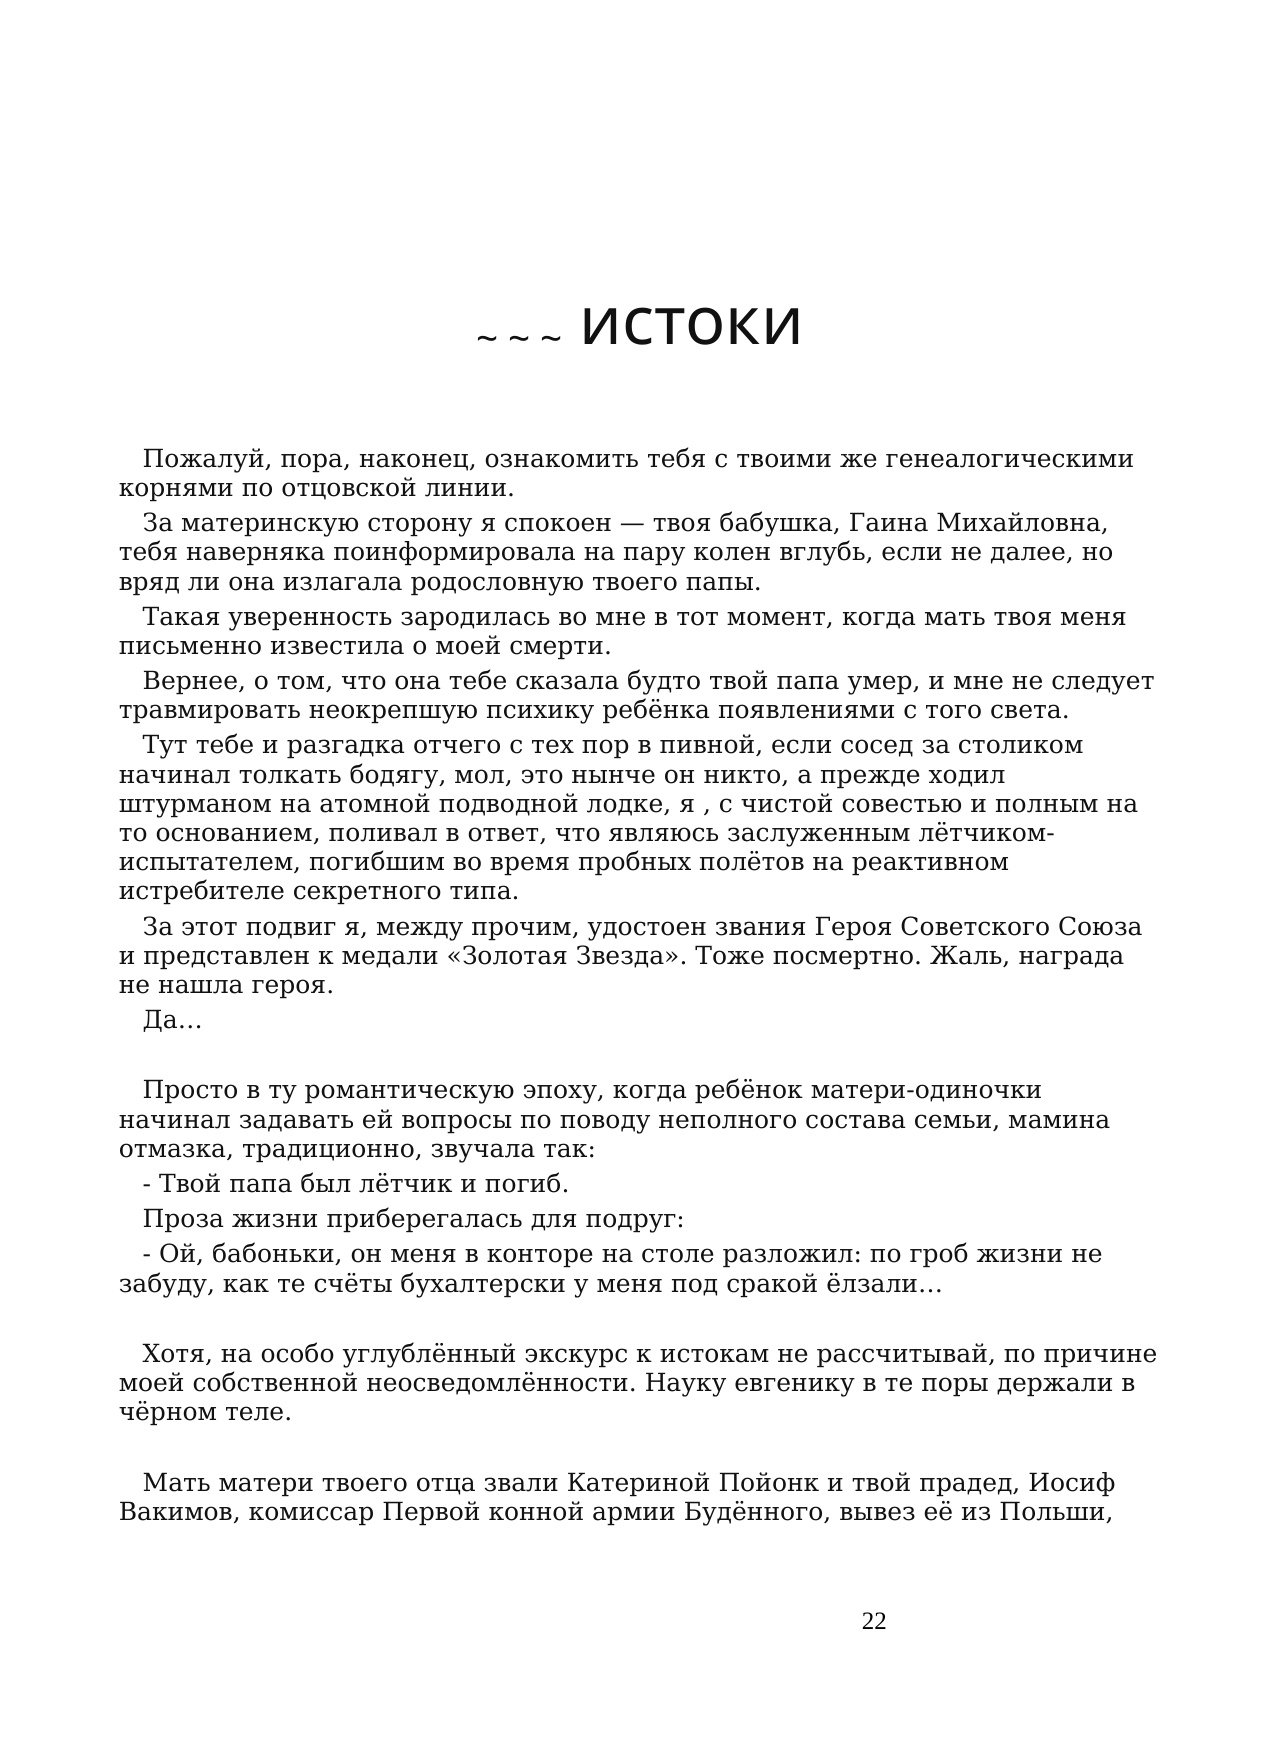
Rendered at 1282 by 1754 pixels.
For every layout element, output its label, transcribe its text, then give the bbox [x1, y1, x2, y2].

text Такая уверенность зародилась во мне в тот момент, когда мать твоя меня письменно известила о моей смерти. [118, 602, 1162, 660]
text Тут тебе и разгадка отчего с тех пор в пивной, если сосед за столиком начинал толкать бодягу, мол, это нынче он никто, а прежде ходил штурманом на атомной подводной лодке, я , с чистой совестью и полным на то основанием, поливал в ответ, что являюсь заслуженным лётчиком-испытателем, погибшим во время пробных полётов на реактивном истребителе секретного типа. [118, 731, 1162, 906]
text ~ ~ ~ истоки [118, 273, 1162, 364]
text Да… [118, 1005, 1162, 1034]
text Проза жизни приберегалась для подруг: [118, 1204, 1162, 1233]
text За материнскую сторону я спокоен — твоя бабушка, Гаина Михайловна, тебя наверняка поинформировала на пару колен вглубь, если не далее, но вряд ли она излагала родословную твоего папы. [118, 508, 1162, 596]
text За этот подвиг я, между прочим, удостоен звания Героя Советского Союза и представлен к медали «Золотая Звезда». Тоже посмертно. Жаль, награда не нашла героя. [118, 912, 1162, 999]
text Пожалуй, пора, наконец, ознакомить тебя с твоими же генеалогическими корнями по отцовской линии. [118, 444, 1162, 502]
text - Твой папа был лётчик и погиб. [118, 1169, 1162, 1198]
text Просто в ту романтическую эпоху, когда ребёнок матери-одиночки начинал задавать ей вопросы по поводу неполного состава семьи, мамина отмазка, традиционно, звучала так: [118, 1076, 1162, 1163]
text Вернее, о том, что она тебе сказала будто твой папа умер, и мне не следует травмировать неокрепшую психику ребёнка появлениями с того света. [118, 666, 1162, 724]
text - Ой, бабоньки, он меня в конторе на столе разложил: по гроб жизни не забуду, как те счёты бухалтерски у меня под сракой ёлзали… [118, 1239, 1162, 1298]
text Хотя, на особо углублённый экскурс к истокам не рассчитывай, по причине моей собственной неосведомлённости. Науку евгенику в те поры держали в чёрном теле. [118, 1339, 1162, 1427]
text Мать матери твоего отца звали Катериной Пойонк и твой прадед, Иосиф Вакимов, комиссар Первой конной армии Будённого, вывез её из Польши, [118, 1468, 1162, 1526]
